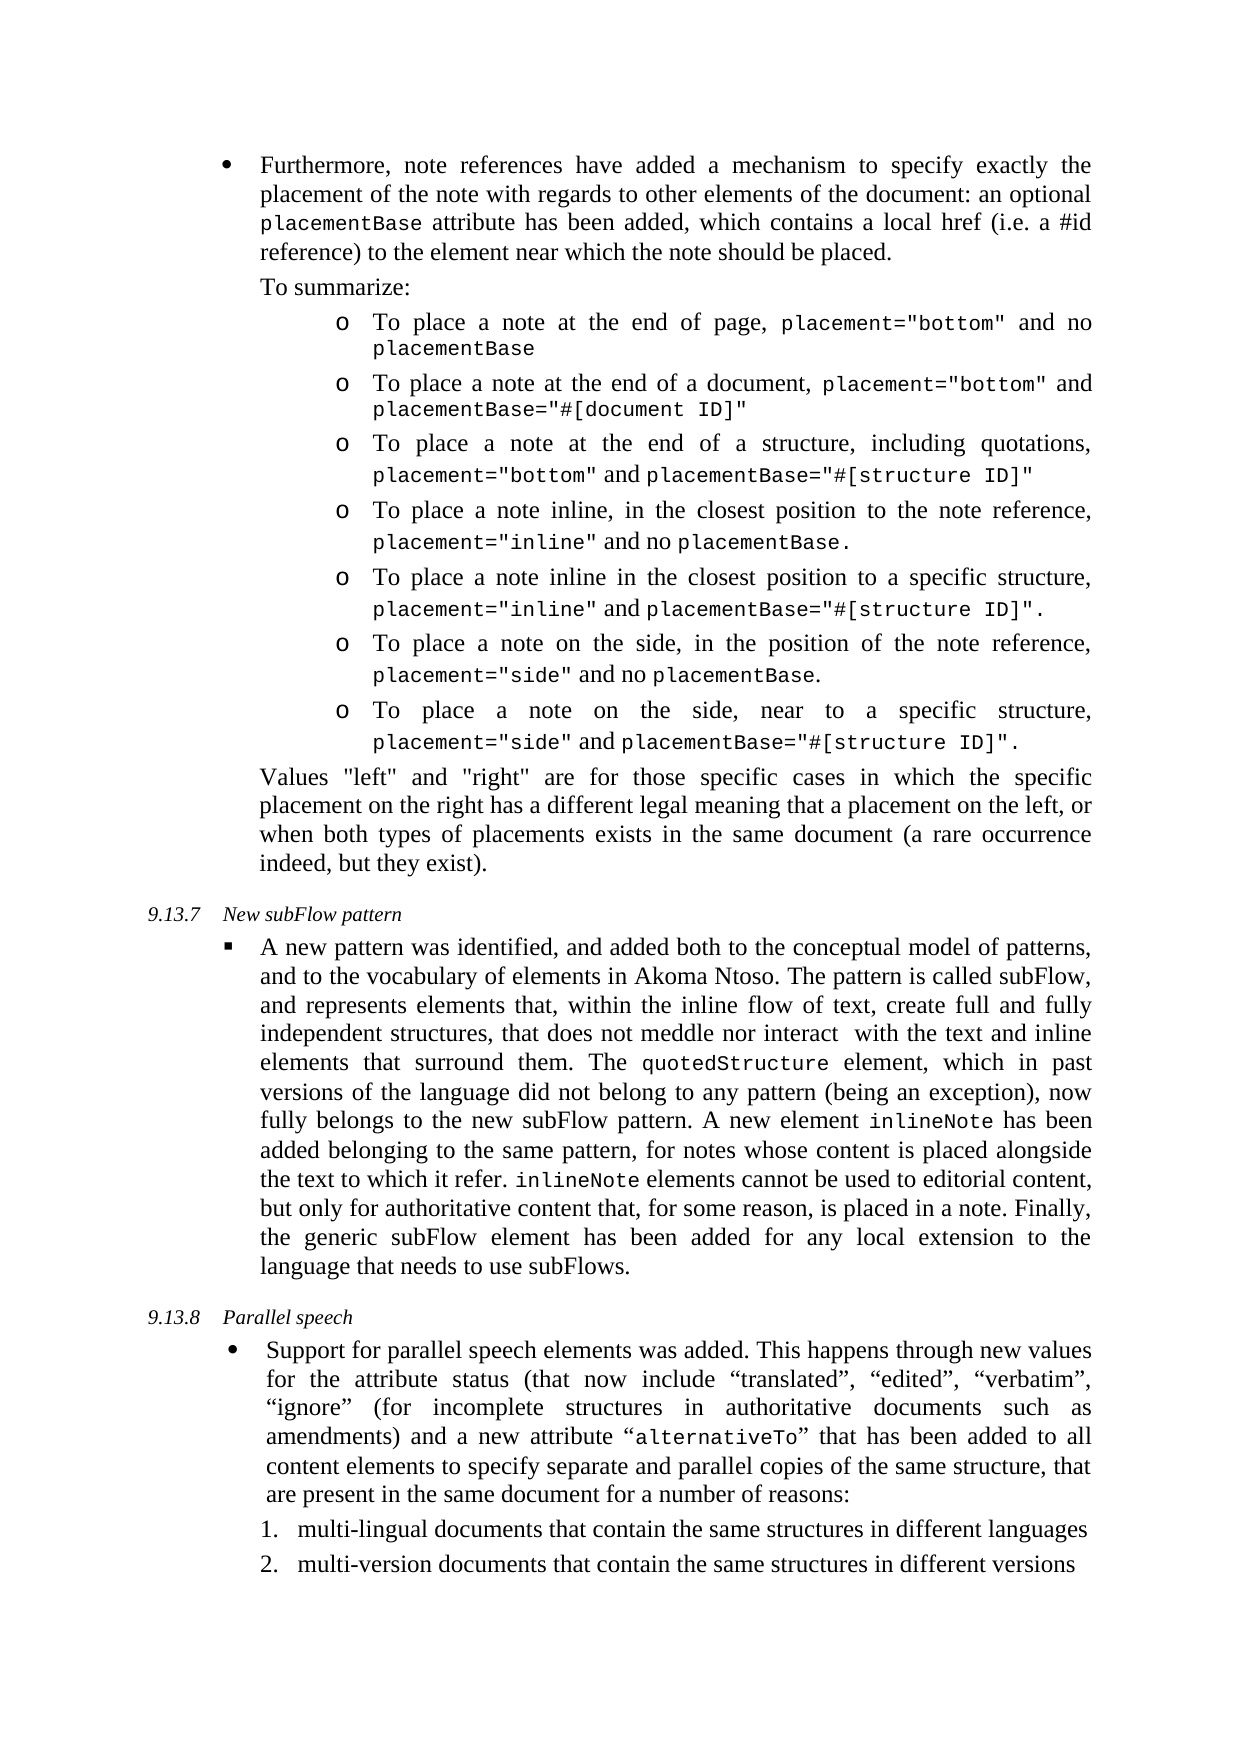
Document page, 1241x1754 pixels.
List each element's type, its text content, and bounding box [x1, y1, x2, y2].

subtitle New subFlow pattern [148, 902, 1092, 926]
list multi-version documents that contain the same structures in different versions [260, 1549, 1092, 1578]
list To place a note at the end of a document, placement="bottom" and placementBase="#[document ID]" [335, 368, 1092, 422]
list To place a note inline, in the closest position to the note reference, placement="inline" and no placementBase. [335, 495, 1092, 556]
list To place a note on the side, in the position of the note reference, placement="side" and no placementBase. [335, 628, 1092, 689]
list multi-lingual documents that contain the same structures in different languages [260, 1514, 1092, 1543]
list To place a note inline in the closest position to a specific structure, placement="inline" and placementBase="#[structure ID]". [335, 562, 1092, 622]
list To place a note at the end of a structure, including quotations, placement="bottom" and placementBase="#[structure ID]" [335, 428, 1092, 489]
list To place a note at the end of page, placement="bottom" and no placementBase [335, 307, 1092, 362]
list To place a note on the side, near to a specific structure, placement="side" and placementBase="#[structure ID]". [335, 695, 1092, 756]
list Furthermore, note references have added a mechanism to specify exactly the placement of the note with regards to other elements of the document: an optional placementBase attribute has been added, which contains a local href (i.e. a #id reference) to the element near which the note should be placed. [222, 150, 1092, 266]
subtitle Parallel speech [148, 1305, 1092, 1329]
list A new pattern was identified, and added both to the conceptual model of patterns, and to the vocabulary of elements in Akoma Ntoso. The pattern is called subFlow, and represents elements that, within the inline flow of text, create full and fully independent structures, that does not meddle nor interact with the text and inline elements that surround them. The quotedStructure element, which in past versions of the language did not belong to any pattern (being an exception), now fully belongs to the new subFlow pattern. A new element inlineNote has been added belonging to the same pattern, for notes whose content is placed alongside the text to which it refer. inlineNote elements cannot be used to editorial content, but only for authoritative content that, for some reason, is placed in a note. Finally, the generic subFlow element has been added for any local extension to the language that needs to use subFlows. [222, 932, 1092, 1280]
list Support for parallel speech elements was added. This happens through new values for the attribute status (that now include “translated”, “edited”, “verbatim”, “ignore” (for incomplete structures in authoritative documents such as amendments) and a new attribute “alternativeTo” that has been added to all content elements to specify separate and parallel copies of the same structure, that are present in the same document for a number of reasons: [228, 1335, 1092, 1508]
text To summarize: [260, 272, 1092, 301]
text Values "left" and "right" are for those specific cases in which the specific placement on the right has a different legal meaning that a placement on the left, or when both types of placements exists in the same document (a rare occurrence indeed, but they exist). [259, 762, 1092, 877]
